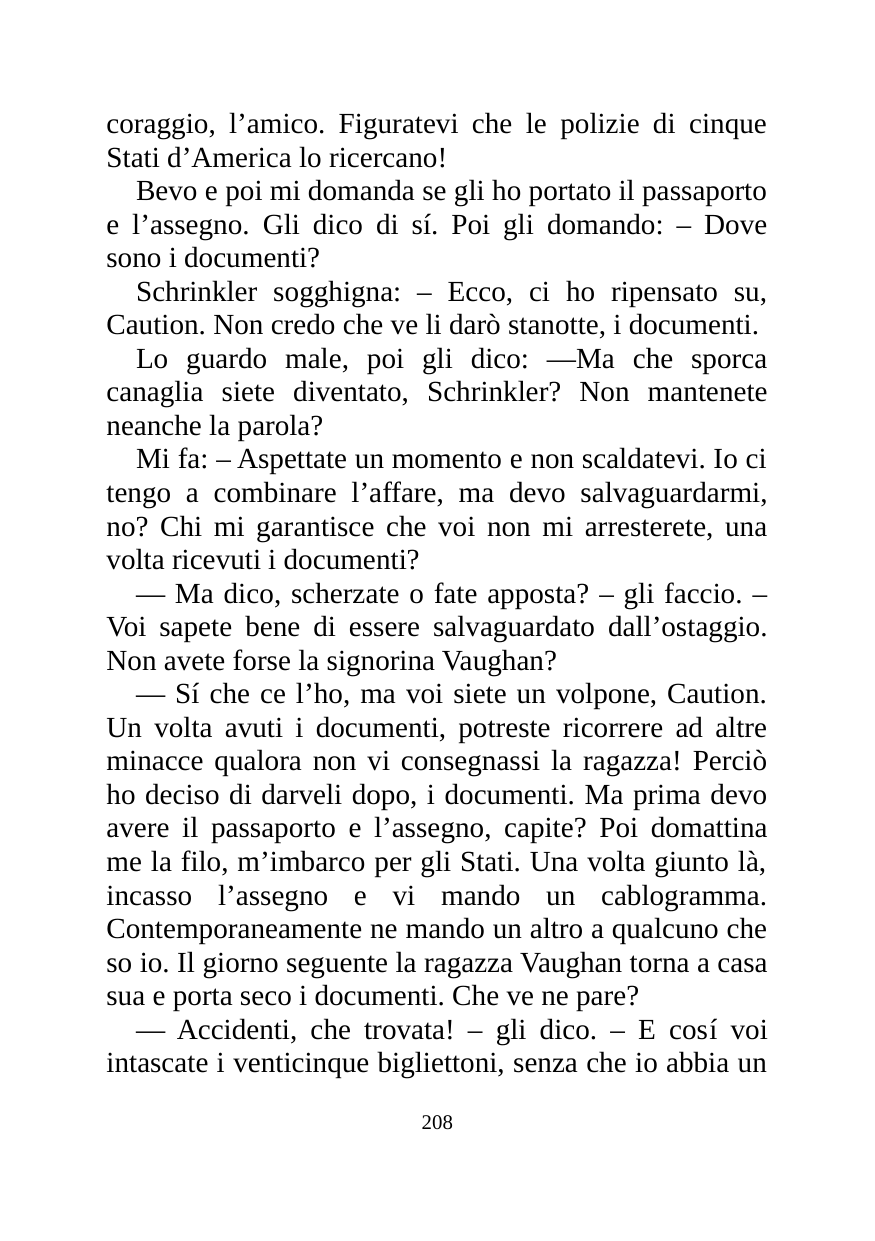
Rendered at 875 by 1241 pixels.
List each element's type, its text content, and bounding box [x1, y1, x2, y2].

text — Ma dico, scherzate o fate apposta? – gli faccio. – Voi sapete bene di essere salvaguardato dall’ostaggio. Non avete forse la signorina Vaughan? [106, 576, 768, 676]
text Schrinkler sogghigna: – Ecco, ci ho ripensato su, Caution. Non credo che ve li darò stanotte, i documenti. [106, 274, 768, 341]
text — Sí che ce l’ho, ma voi siete un volpone, Caution. Un volta avuti i documenti, potreste ricorrere ad altre minacce qualora non vi consegnassi la ragazza! Perciò ho deciso di darveli dopo, i documenti. Ma prima devo avere il passaporto e l’assegno, capite? Poi domattina me la filo, m’imbarco per gli Stati. Una volta giunto là, incasso l’assegno e vi mando un cablogramma. Contemporaneamente ne mando un altro a qualcuno che so io. Il giorno seguente la ragazza Vaughan torna a casa sua e porta seco i documenti. Che ve ne pare? [106, 676, 768, 1012]
text Mi fa: – Aspettate un momento e non scaldatevi. Io ci tengo a combinare l’affare, ma devo salvaguardarmi, no? Chi mi garantisce che voi non mi arresterete, una volta ricevuti i documenti? [106, 442, 768, 576]
text — Accidenti, che trovata! – gli dico. – E cosí voi intascate i venticinque bigliettoni, senza che io abbia un [106, 1012, 768, 1079]
text coraggio, l’amico. Figuratevi che le polizie di cinque Stati d’America lo ricercano! [106, 106, 768, 173]
text Bevo e poi mi domanda se gli ho portato il passaporto e l’assegno. Gli dico di sí. Poi gli domando: – Dove sono i documenti? [106, 173, 768, 274]
text Lo guardo male, poi gli dico: —Ma che sporca canaglia siete diventato, Schrinkler? Non mantenete neanche la parola? [106, 341, 768, 442]
